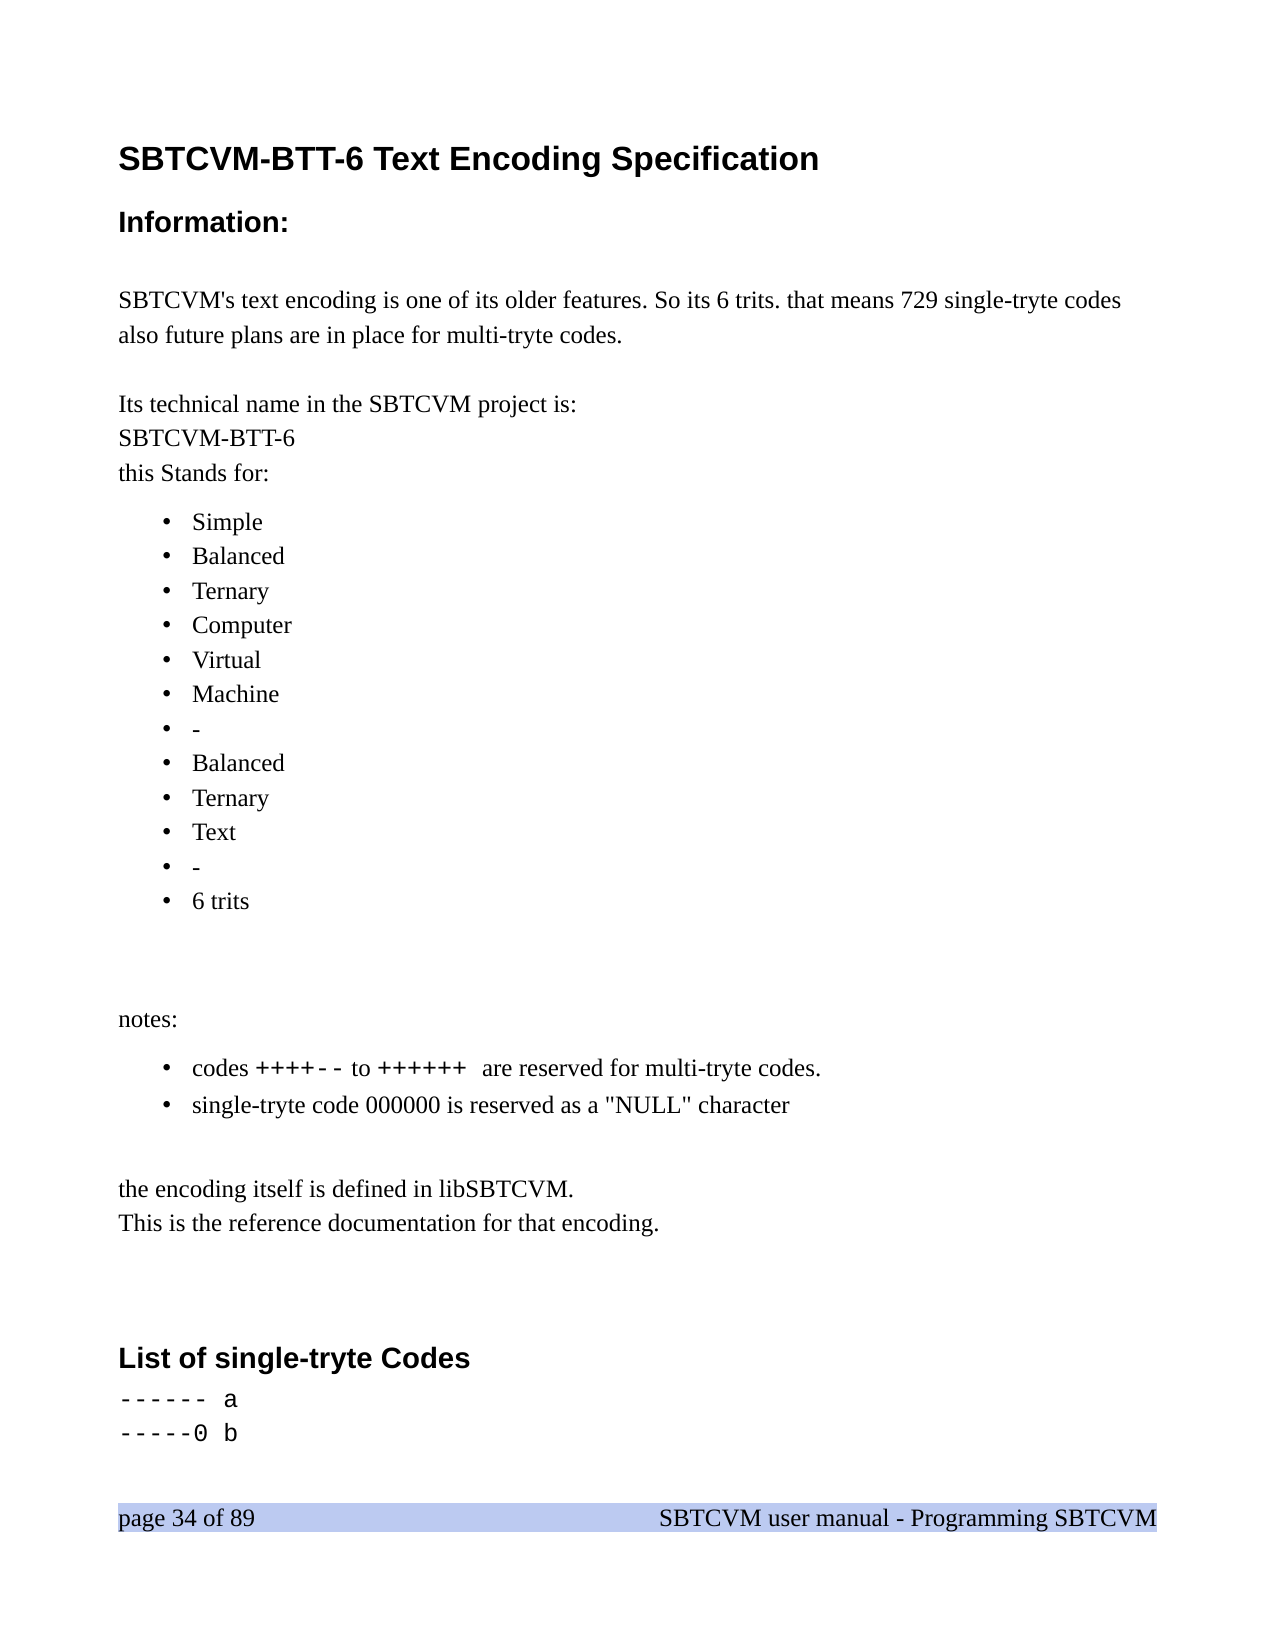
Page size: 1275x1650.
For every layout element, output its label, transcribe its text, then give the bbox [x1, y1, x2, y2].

text ------ a -----0 b [118, 1387, 1157, 1449]
list single-tryte code 000000 is reserved as a "NULL" character [162, 1090, 1157, 1119]
list Machine [162, 679, 1157, 708]
text SBTCVM's text encoding is one of its older features. So its 6 trits. that means 729 single-tryte codes also future plans are in place for multi-tryte codes. Its technical name in the SBTCVM project is: SBTCVM-BTT-6 this Stands for: [118, 251, 1157, 487]
list - [162, 852, 1157, 880]
list Computer [162, 610, 1157, 639]
text notes: [118, 935, 1157, 1033]
list Balanced [162, 748, 1157, 777]
text the encoding itself is defined in libSBTCVM. This is the reference documentation for that encoding. [118, 1139, 1157, 1306]
list Simple [162, 507, 1157, 536]
list - [162, 714, 1157, 742]
subtitle List of single-tryte Codes [118, 1341, 1157, 1374]
list Virtual [162, 645, 1157, 673]
list Text [162, 817, 1157, 846]
list Balanced [162, 541, 1157, 570]
list Ternary [162, 783, 1157, 811]
list codes ++++-- to ++++++ are reserved for multi-tryte codes. [162, 1053, 1157, 1084]
subtitle SBTCVM-BTT-6 Text Encoding Specification [118, 139, 1157, 178]
subtitle Information: [118, 205, 1157, 238]
list Ternary [162, 576, 1157, 604]
list 6 trits [162, 886, 1157, 915]
